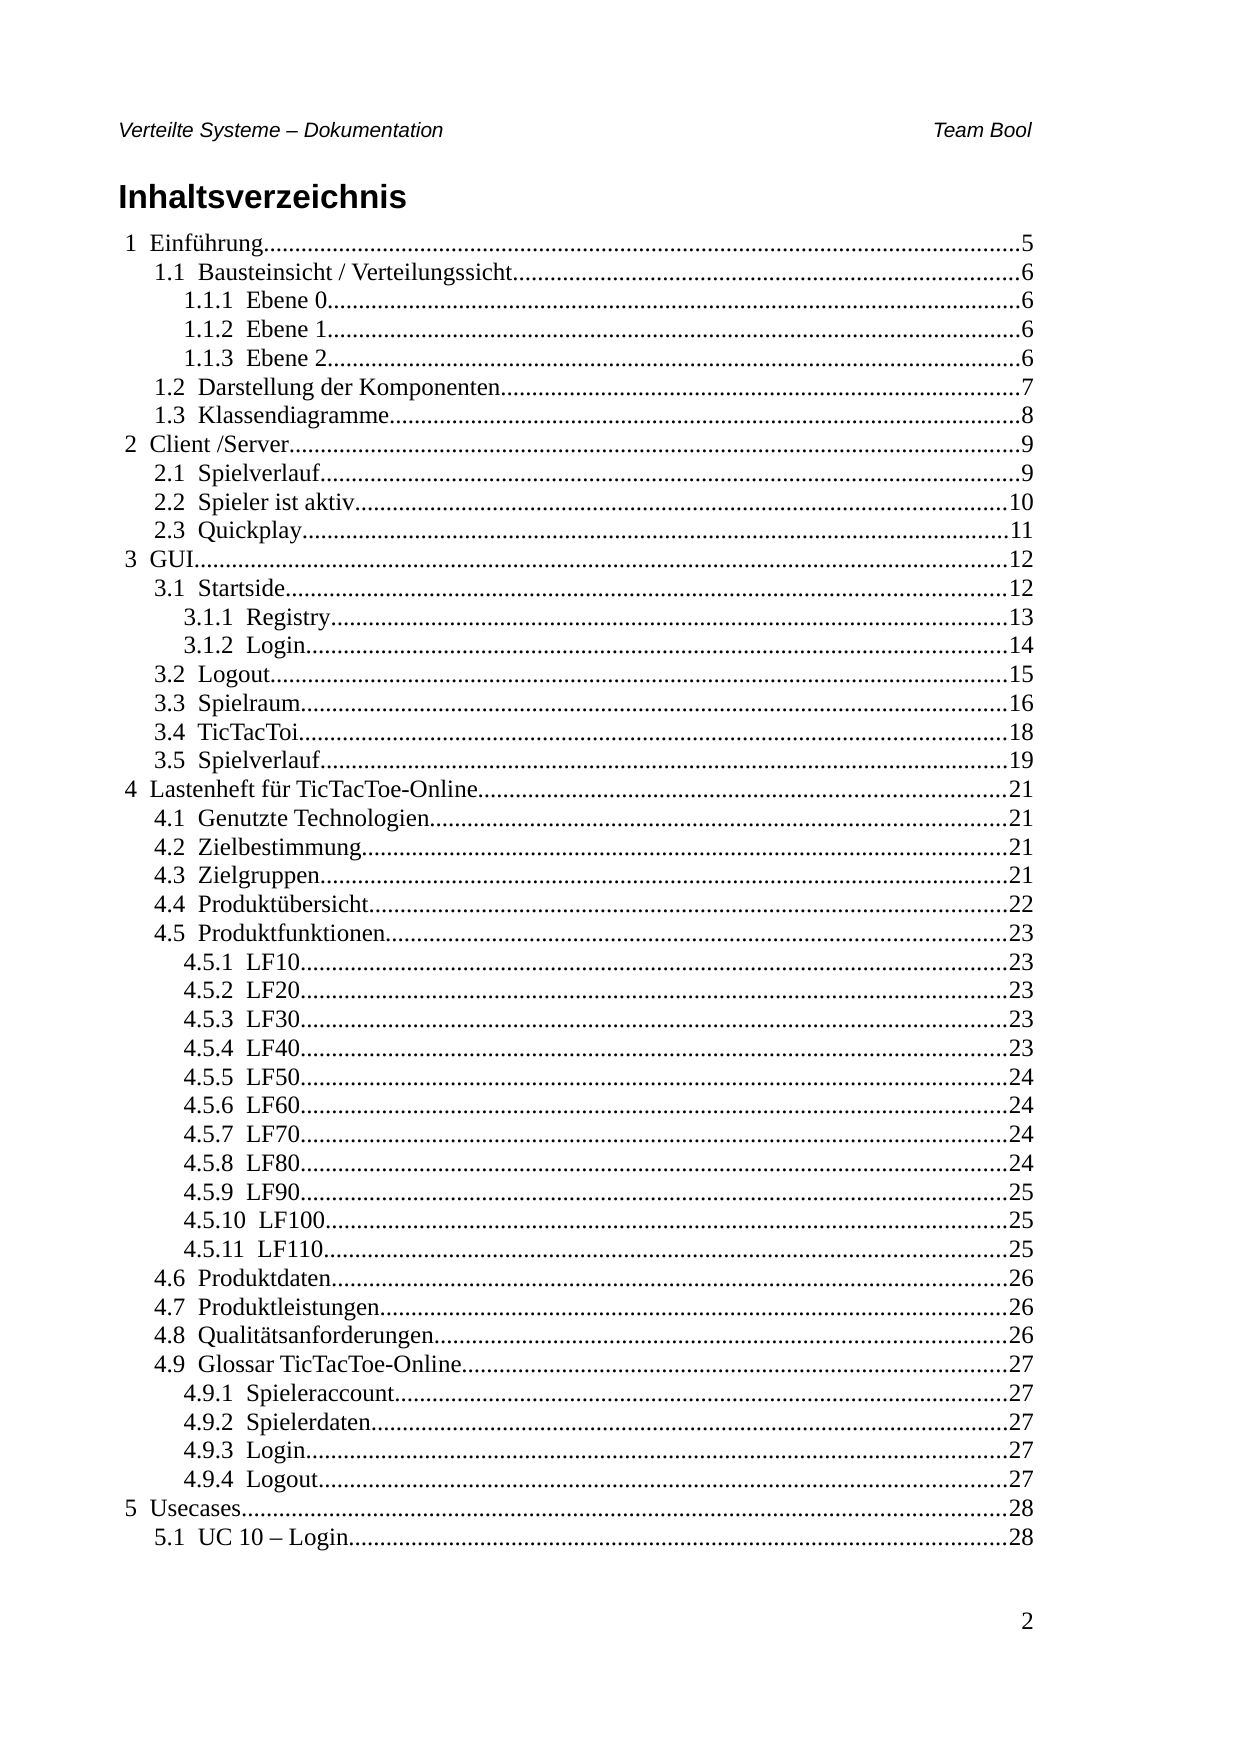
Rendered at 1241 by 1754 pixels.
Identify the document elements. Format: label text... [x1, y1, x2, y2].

text 3.4 TicTacToi 18 [148, 717, 1033, 746]
text 4.5.7 LF70 24 [177, 1119, 1033, 1148]
subtitle Inhaltsverzeichnis [118, 177, 1033, 216]
text 4.9.2 Spielerdaten 27 [177, 1407, 1033, 1436]
text 4.5.11 LF110 25 [177, 1234, 1033, 1263]
text 2.2 Spieler ist aktiv 10 [148, 487, 1033, 516]
text 4.5 Produktfunktionen 23 [148, 918, 1033, 947]
text 2 Client /Server 9 [118, 429, 1033, 458]
text 3.1.1 Registry 13 [177, 602, 1033, 631]
text 1 Einführung 5 [118, 228, 1033, 257]
text 3 GUI 12 [118, 544, 1033, 573]
text 1.2 Darstellung der Komponenten 7 [148, 372, 1033, 401]
text 3.5 Spielverlauf 19 [148, 746, 1033, 774]
text 4.5.9 LF90 25 [177, 1177, 1033, 1206]
text 4.5.4 LF40 23 [177, 1033, 1033, 1062]
text 4.9 Glossar TicTacToe-Online 27 [148, 1349, 1033, 1378]
text 4.1 Genutzte Technologien 21 [148, 803, 1033, 832]
text 1.1.1 Ebene 0 6 [177, 286, 1033, 314]
text 4.5.3 LF30 23 [177, 1004, 1033, 1033]
text 4.2 Zielbestimmung 21 [148, 832, 1033, 861]
text 4.5.6 LF60 24 [177, 1091, 1033, 1119]
text 2.1 Spielverlauf 9 [148, 458, 1033, 487]
text 1.1.2 Ebene 1 6 [177, 314, 1033, 343]
text 5 Usecases 28 [118, 1493, 1033, 1522]
text 1.3 Klassendiagramme 8 [148, 401, 1033, 429]
text 4.5.1 LF10 23 [177, 947, 1033, 976]
text 3.1 Startside 12 [148, 573, 1033, 602]
text 3.1.2 Login 14 [177, 631, 1033, 659]
text 3.2 Logout 15 [148, 659, 1033, 688]
text 4.5.5 LF50 24 [177, 1062, 1033, 1091]
text 4.9.3 Login 27 [177, 1436, 1033, 1464]
text 1.1 Bausteinsicht / Verteilungssicht 6 [148, 257, 1033, 286]
text 4 Lastenheft für TicTacToe-Online 21 [118, 774, 1033, 803]
text 4.6 Produktdaten 26 [148, 1263, 1033, 1292]
text 1.1.3 Ebene 2 6 [177, 343, 1033, 372]
text 4.5.8 LF80 24 [177, 1148, 1033, 1177]
text 4.4 Produktübersicht 22 [148, 889, 1033, 918]
text 3.3 Spielraum 16 [148, 688, 1033, 717]
text 4.5.10 LF100 25 [177, 1206, 1033, 1234]
text 4.8 Qualitätsanforderungen 26 [148, 1321, 1033, 1349]
text 4.3 Zielgruppen 21 [148, 861, 1033, 889]
text 4.5.2 LF20 23 [177, 976, 1033, 1004]
text 4.9.4 Logout 27 [177, 1464, 1033, 1493]
text 4.7 Produktleistungen 26 [148, 1292, 1033, 1321]
text 5.1 UC 10 – Login 28 [148, 1522, 1033, 1551]
text 2.3 Quickplay 11 [148, 516, 1033, 544]
text 4.9.1 Spieleraccount 27 [177, 1378, 1033, 1407]
